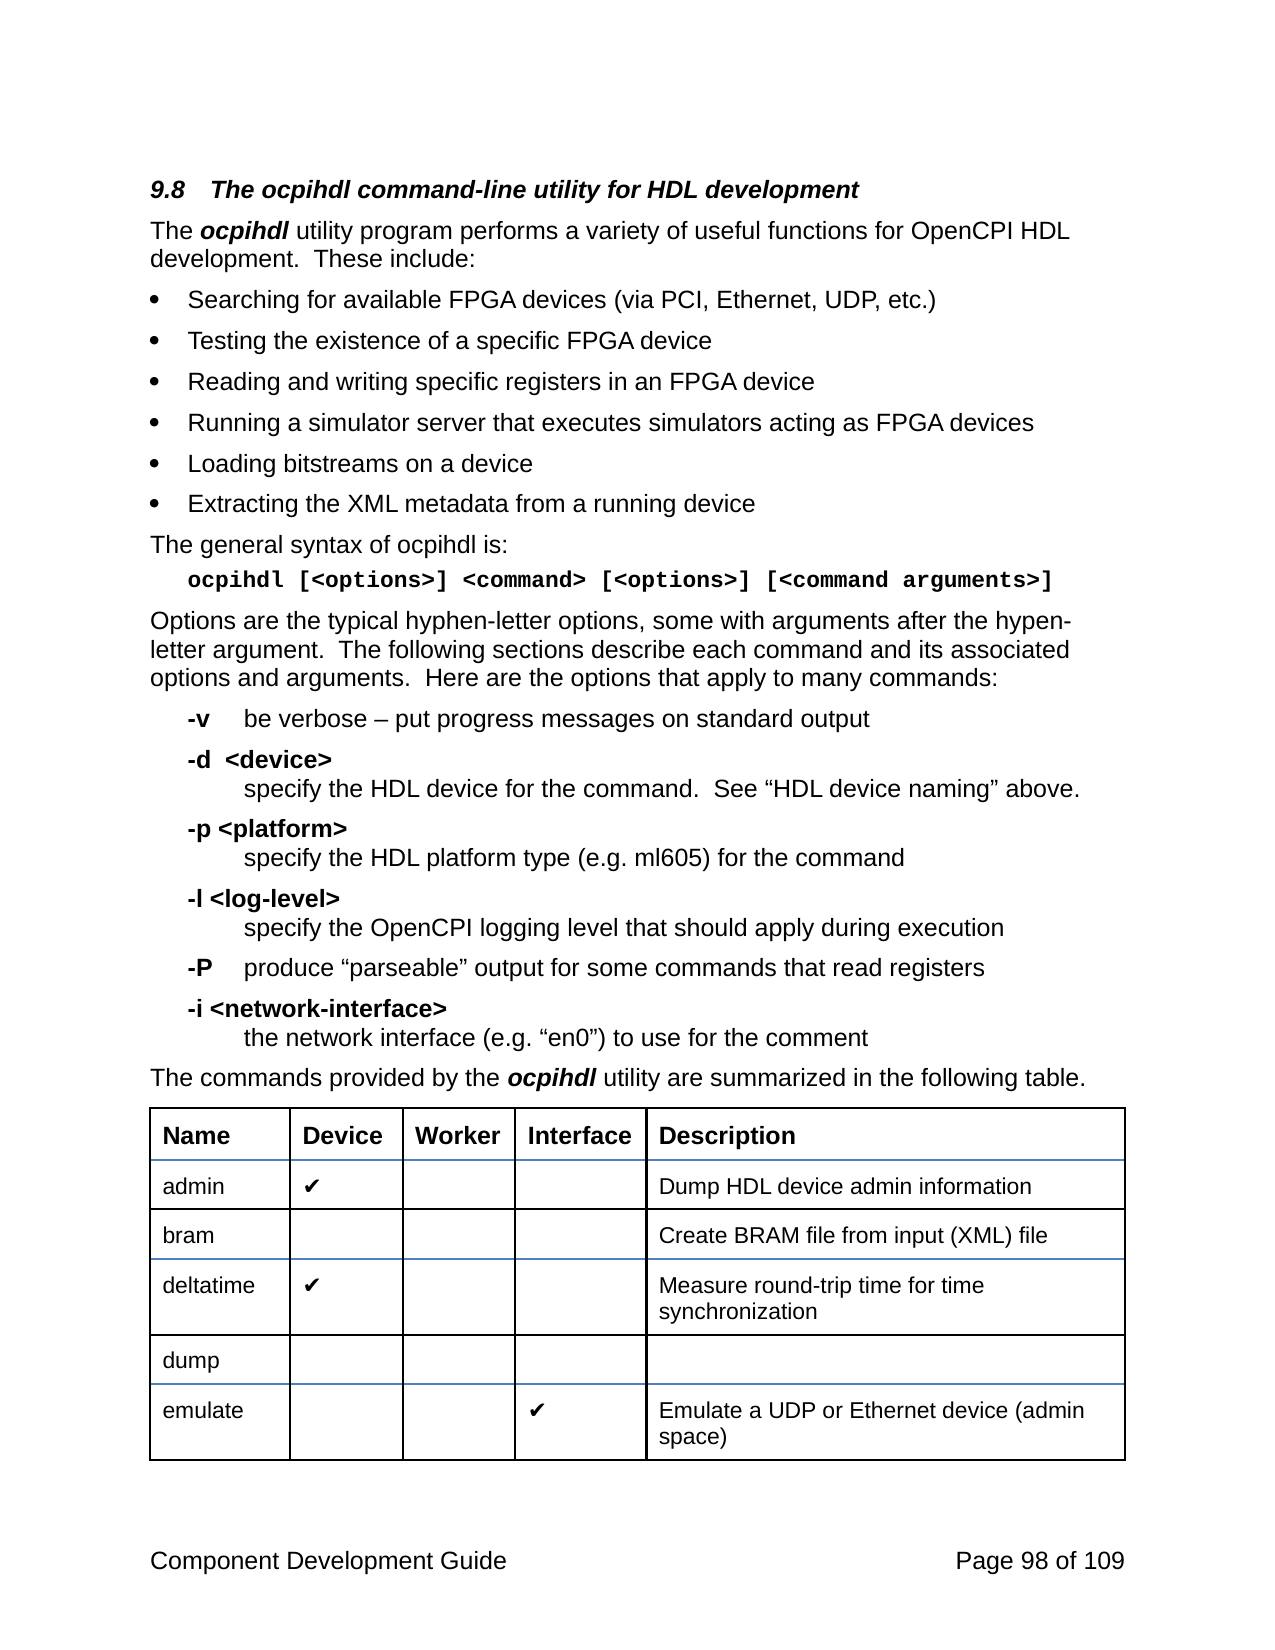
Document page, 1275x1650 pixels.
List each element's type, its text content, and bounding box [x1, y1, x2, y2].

table_cell [648, 1336, 1124, 1383]
table_cell Create BRAM file from input (XML) file [648, 1210, 1124, 1258]
table_cell [516, 1260, 645, 1333]
table_cell [291, 1210, 402, 1258]
table_cell [404, 1260, 514, 1333]
text -d <device> specify the HDL device for the command. See “HDL device naming” above. [187, 745, 1125, 802]
table_cell [404, 1336, 514, 1383]
table_cell admin [151, 1161, 289, 1208]
table_cell bram [151, 1210, 289, 1258]
table_cell Emulate a UDP or Ethernet device (admin space) [648, 1385, 1124, 1458]
list Loading bitstreams on a device [150, 448, 1125, 477]
table_cell dump [151, 1336, 289, 1383]
list Testing the existence of a specific FPGA device [150, 326, 1125, 355]
text -v be verbose – put progress messages on standard output [187, 704, 1125, 733]
text -l <log-level> specify the OpenCPI logging level that should apply during execution [187, 884, 1125, 941]
table_cell [291, 1336, 402, 1383]
table_header Description [648, 1109, 1124, 1159]
table_header Name [151, 1109, 289, 1159]
table_cell [404, 1210, 514, 1258]
table_cell ✔ [516, 1385, 645, 1458]
text Options are the typical hyphen-letter options, some with arguments after the hypen-letter argument. The following sections describe each command and its associated options and arguments. Here are the options that apply to many commands: [150, 606, 1125, 692]
text -i <network-interface> the network interface (e.g. “en0”) to use for the comment [187, 994, 1125, 1051]
list Reading and writing specific registers in an FPGA device [150, 367, 1125, 396]
table_cell emulate [151, 1385, 289, 1458]
table_cell [404, 1161, 514, 1208]
table_cell ✔ [291, 1161, 402, 1208]
text The commands provided by the ocpihdl utility are summarized in the following table. [150, 1063, 1125, 1092]
text -p <platform> specify the HDL platform type (e.g. ml605) for the command [187, 814, 1125, 872]
text -P produce “parseable” output for some commands that read registers [187, 953, 1125, 982]
list Extracting the XML metadata from a running device [150, 489, 1125, 518]
text ocpihdl [<options>] <command> [<options>] [<command arguments>] [187, 568, 1125, 594]
text The general syntax of ocpihdl is: [150, 530, 1125, 559]
list Searching for available FPGA devices (via PCI, Ethernet, UDP, etc.) [150, 285, 1125, 314]
text The ocpihdl utility program performs a variety of useful functions for OpenCPI HDL development. These include: [150, 216, 1125, 273]
table_header Worker [404, 1109, 514, 1159]
table_cell [291, 1385, 402, 1458]
subtitle The ocpihdl command-line utility for HDL development [150, 175, 1125, 204]
table_header Device [291, 1109, 402, 1159]
table_cell [516, 1161, 645, 1208]
table_cell [404, 1385, 514, 1458]
list Running a simulator server that executes simulators acting as FPGA devices [150, 408, 1125, 437]
table_cell deltatime [151, 1260, 289, 1333]
table_cell [516, 1210, 645, 1258]
table_cell Measure round-trip time for time synchronization [648, 1260, 1124, 1333]
table_cell [516, 1336, 645, 1383]
table_cell Dump HDL device admin information [648, 1161, 1124, 1208]
table_header Interface [516, 1109, 645, 1159]
table_cell ✔ [291, 1260, 402, 1333]
